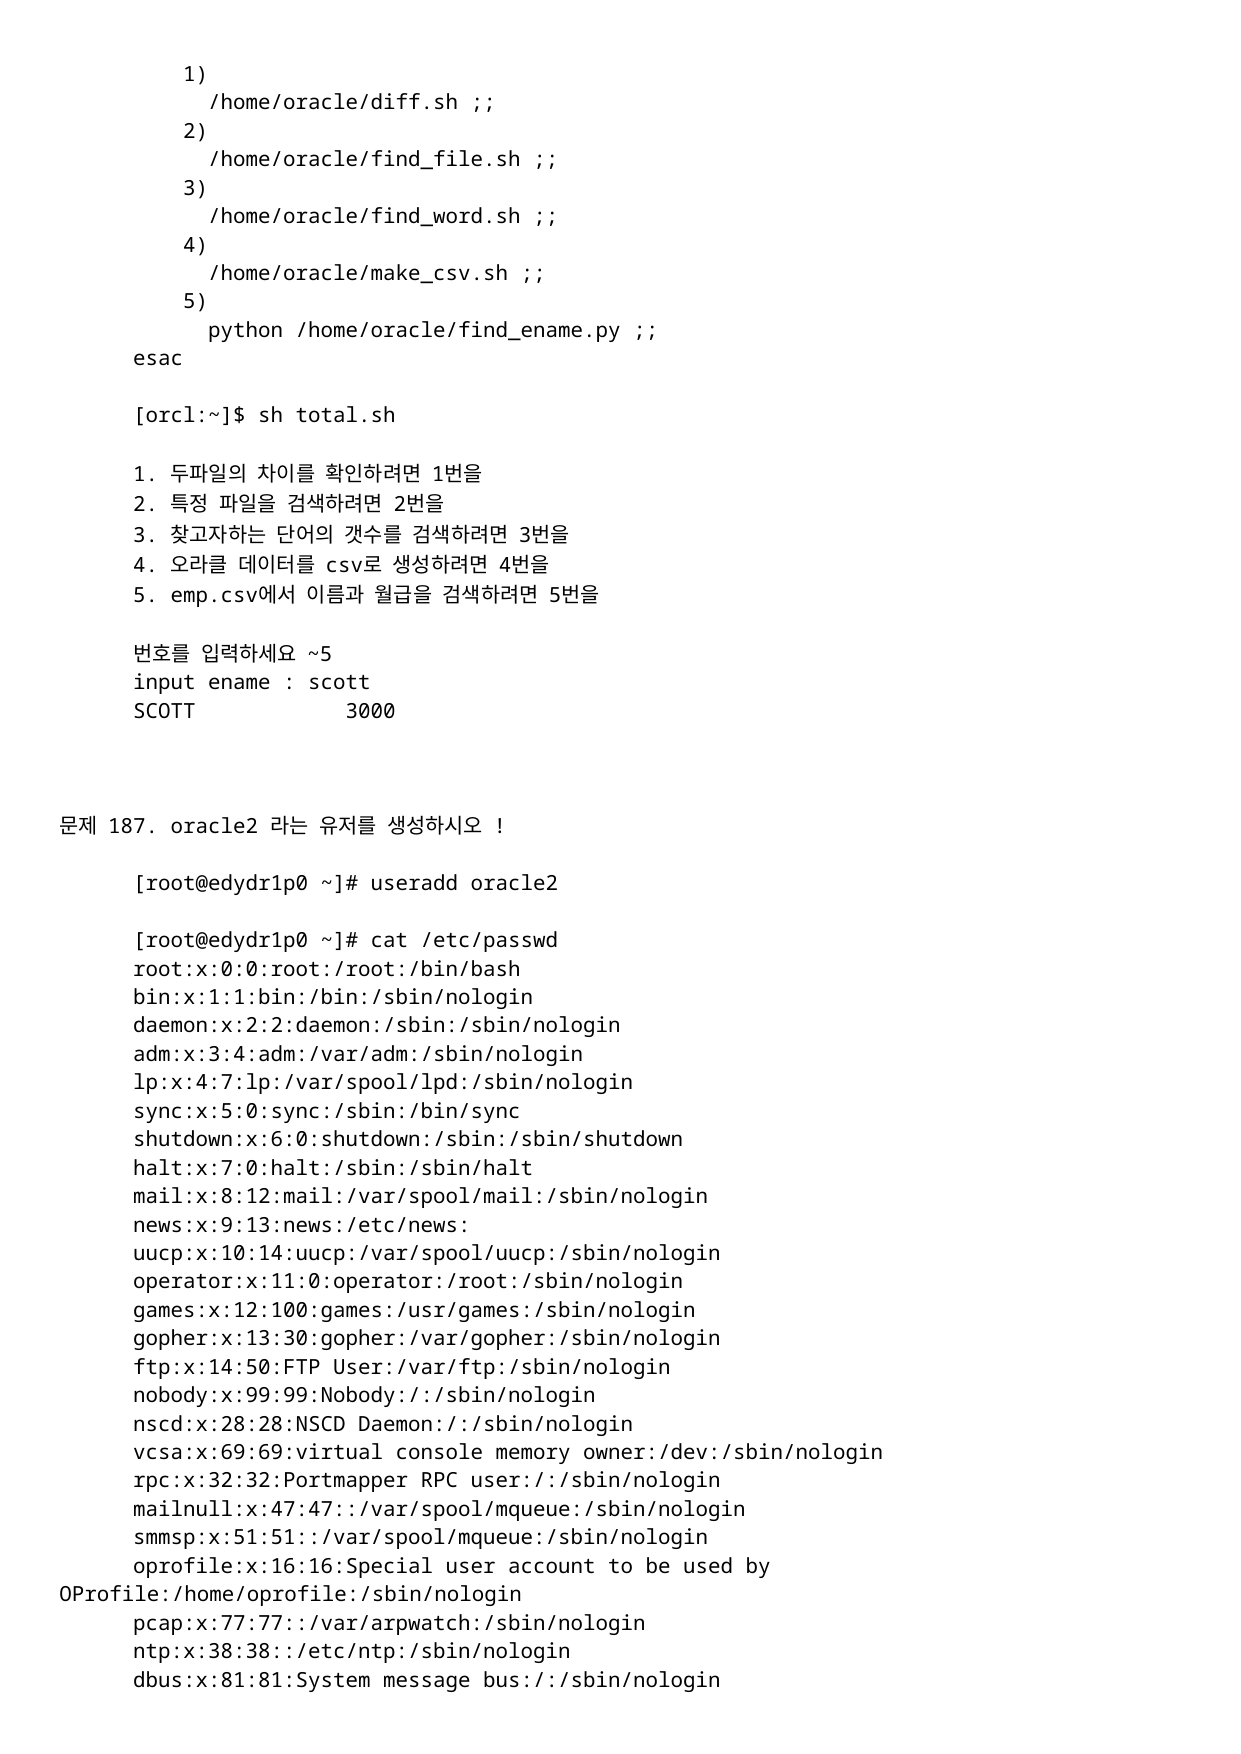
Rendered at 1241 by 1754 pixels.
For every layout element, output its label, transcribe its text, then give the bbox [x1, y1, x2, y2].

text nscd:x:28:28:NSCD Daemon:/:/sbin/nologin [59, 1409, 1180, 1437]
text adm:x:3:4:adm:/var/adm:/sbin/nologin [59, 1039, 1180, 1067]
text oprofile:x:16:16:Special user account to be used by OProfile:/home/oprofile:/sbin/nologin [59, 1551, 1180, 1608]
text lp:x:4:7:lp:/var/spool/lpd:/sbin/nologin [59, 1067, 1180, 1096]
text 1) [59, 59, 1180, 87]
text [root@edydr1p0 ~]# cat /etc/passwd [59, 925, 1180, 954]
text 5) [59, 287, 1180, 315]
text 5. emp.csv에서 이름과 월급을 검색하려면 5번을 [59, 578, 1180, 609]
text mailnull:x:47:47::/var/spool/mqueue:/sbin/nologin [59, 1494, 1180, 1522]
text halt:x:7:0:halt:/sbin:/sbin/halt [59, 1153, 1180, 1181]
text 3. 찾고자하는 단어의 갯수를 검색하려면 3번을 [59, 518, 1180, 548]
text /home/oracle/find_word.sh ;; [59, 201, 1180, 230]
text /home/oracle/find_file.sh ;; [59, 144, 1180, 173]
text [root@edydr1p0 ~]# useradd oracle2 [59, 868, 1180, 897]
text games:x:12:100:games:/usr/games:/sbin/nologin [59, 1295, 1180, 1323]
text esac [59, 343, 1180, 372]
text ntp:x:38:38::/etc/ntp:/sbin/nologin [59, 1636, 1180, 1665]
text input ename : scott [59, 667, 1180, 696]
text operator:x:11:0:operator:/root:/sbin/nologin [59, 1267, 1180, 1295]
text /home/oracle/make_csv.sh ;; [59, 258, 1180, 287]
text dbus:x:81:81:System message bus:/:/sbin/nologin [59, 1665, 1180, 1693]
text 3) [59, 173, 1180, 201]
text root:x:0:0:root:/root:/bin/bash [59, 954, 1180, 982]
text 4. 오라클 데이터를 csv로 생성하려면 4번을 [59, 548, 1180, 578]
text [orcl:~]$ sh total.sh [59, 400, 1180, 429]
text 문제 187. oracle2 라는 유저를 생성하시오 ! [59, 810, 1180, 840]
text 1. 두파일의 차이를 확인하려면 1번을 [59, 457, 1180, 487]
text vcsa:x:69:69:virtual console memory owner:/dev:/sbin/nologin [59, 1437, 1180, 1466]
text 4) [59, 230, 1180, 258]
text uucp:x:10:14:uucp:/var/spool/uucp:/sbin/nologin [59, 1238, 1180, 1267]
text SCOTT 3000 [59, 696, 1180, 724]
text shutdown:x:6:0:shutdown:/sbin:/sbin/shutdown [59, 1124, 1180, 1153]
text daemon:x:2:2:daemon:/sbin:/sbin/nologin [59, 1011, 1180, 1039]
text bin:x:1:1:bin:/bin:/sbin/nologin [59, 982, 1180, 1011]
text gopher:x:13:30:gopher:/var/gopher:/sbin/nologin [59, 1323, 1180, 1352]
text /home/oracle/diff.sh ;; [59, 87, 1180, 116]
text rpc:x:32:32:Portmapper RPC user:/:/sbin/nologin [59, 1466, 1180, 1494]
text ftp:x:14:50:FTP User:/var/ftp:/sbin/nologin [59, 1352, 1180, 1380]
text 2) [59, 116, 1180, 144]
text python /home/oracle/find_ename.py ;; [59, 315, 1180, 343]
text sync:x:5:0:sync:/sbin:/bin/sync [59, 1096, 1180, 1124]
text 번호를 입력하세요 ~5 [59, 637, 1180, 667]
text nobody:x:99:99:Nobody:/:/sbin/nologin [59, 1380, 1180, 1409]
text pcap:x:77:77::/var/arpwatch:/sbin/nologin [59, 1608, 1180, 1636]
text smmsp:x:51:51::/var/spool/mqueue:/sbin/nologin [59, 1522, 1180, 1551]
text news:x:9:13:news:/etc/news: [59, 1210, 1180, 1238]
text 2. 특정 파일을 검색하려면 2번을 [59, 487, 1180, 518]
text mail:x:8:12:mail:/var/spool/mail:/sbin/nologin [59, 1181, 1180, 1210]
